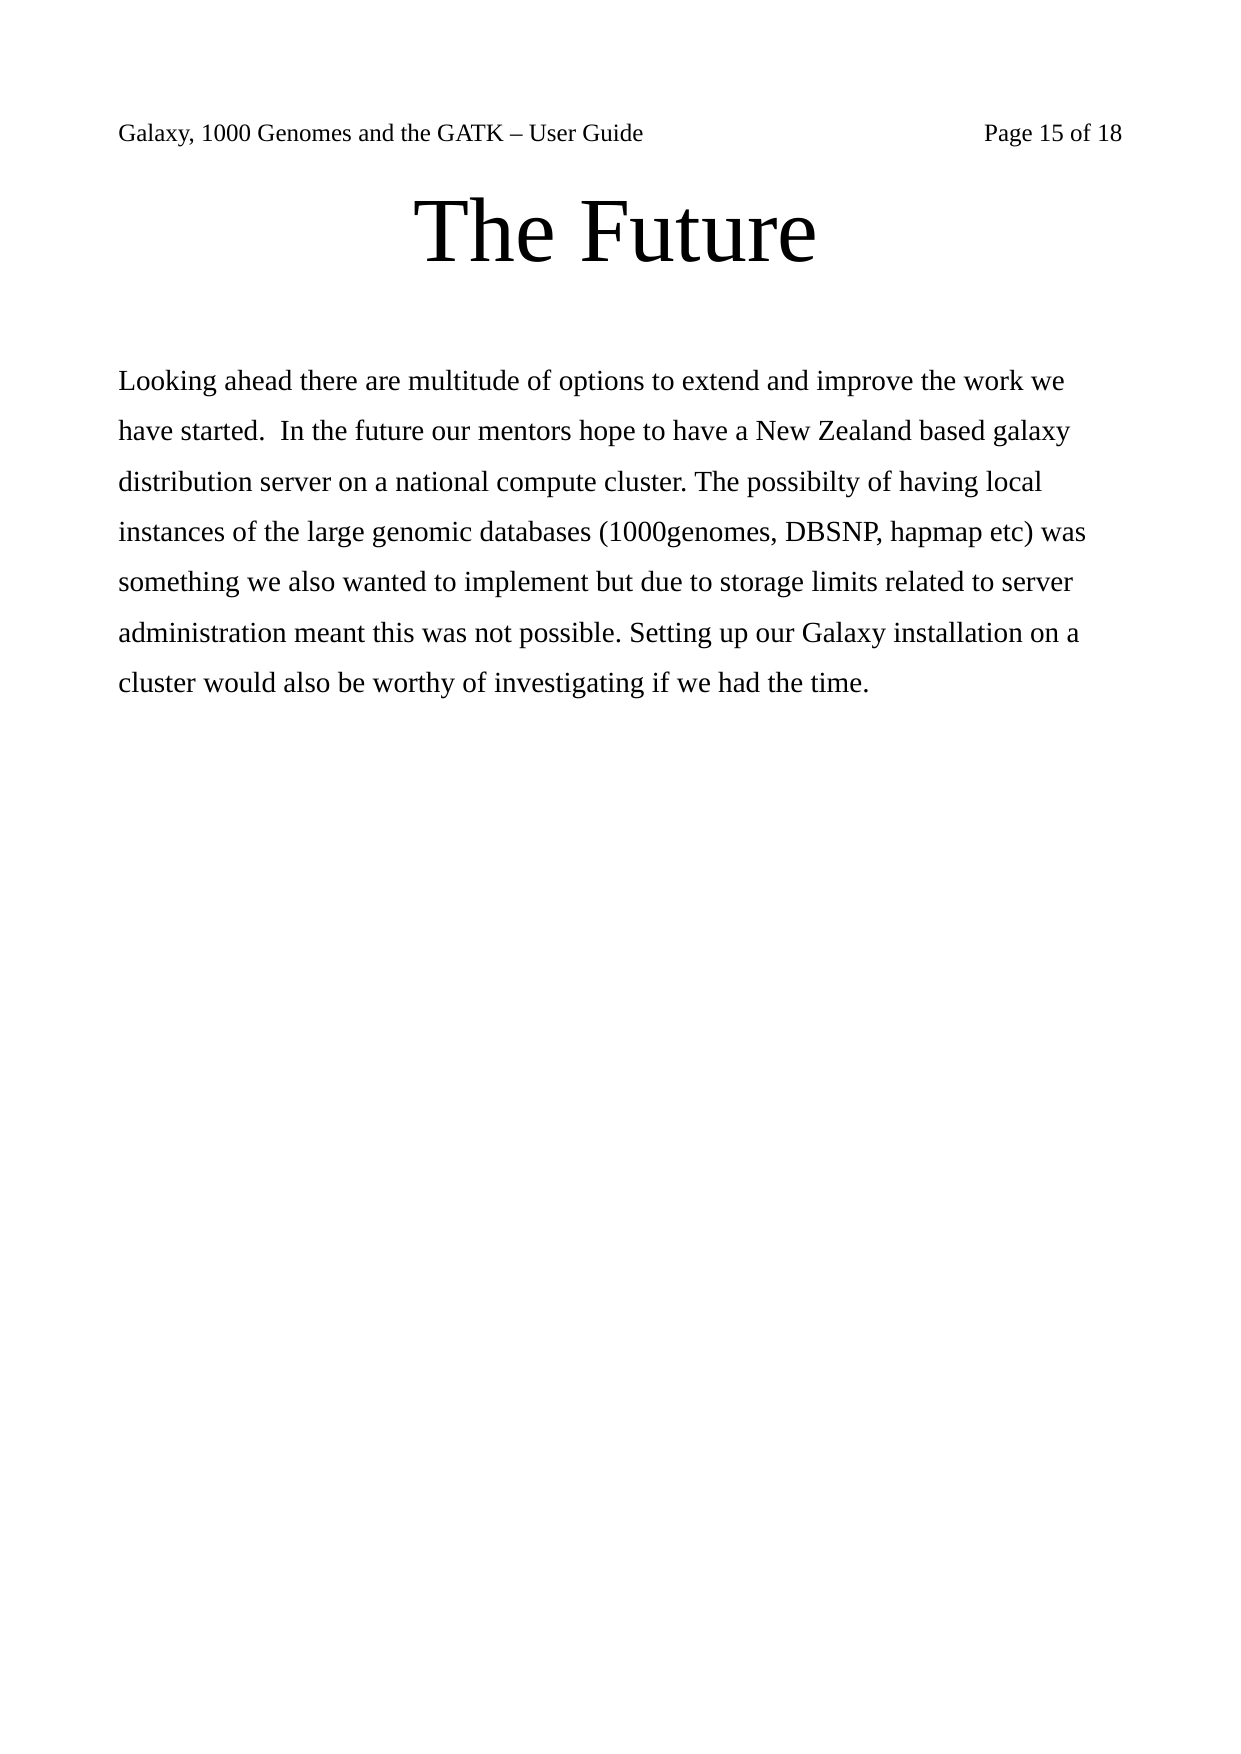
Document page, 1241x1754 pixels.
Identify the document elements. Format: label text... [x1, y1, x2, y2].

text The Future Looking ahead there are multitude of options to extend and improve the work we have started. In the future our mentors hope to have a New Zealand based galaxy distribution server on a national compute cluster. The possibilty of having local instances of the large genomic databases (1000genomes, DBSNP, hapmap etc) was something we also wanted to implement but due to storage limits related to server administration meant this was not possible. Setting up our Galaxy installation on a cluster would also be worthy of investigating if we had the time. [118, 176, 1122, 1489]
